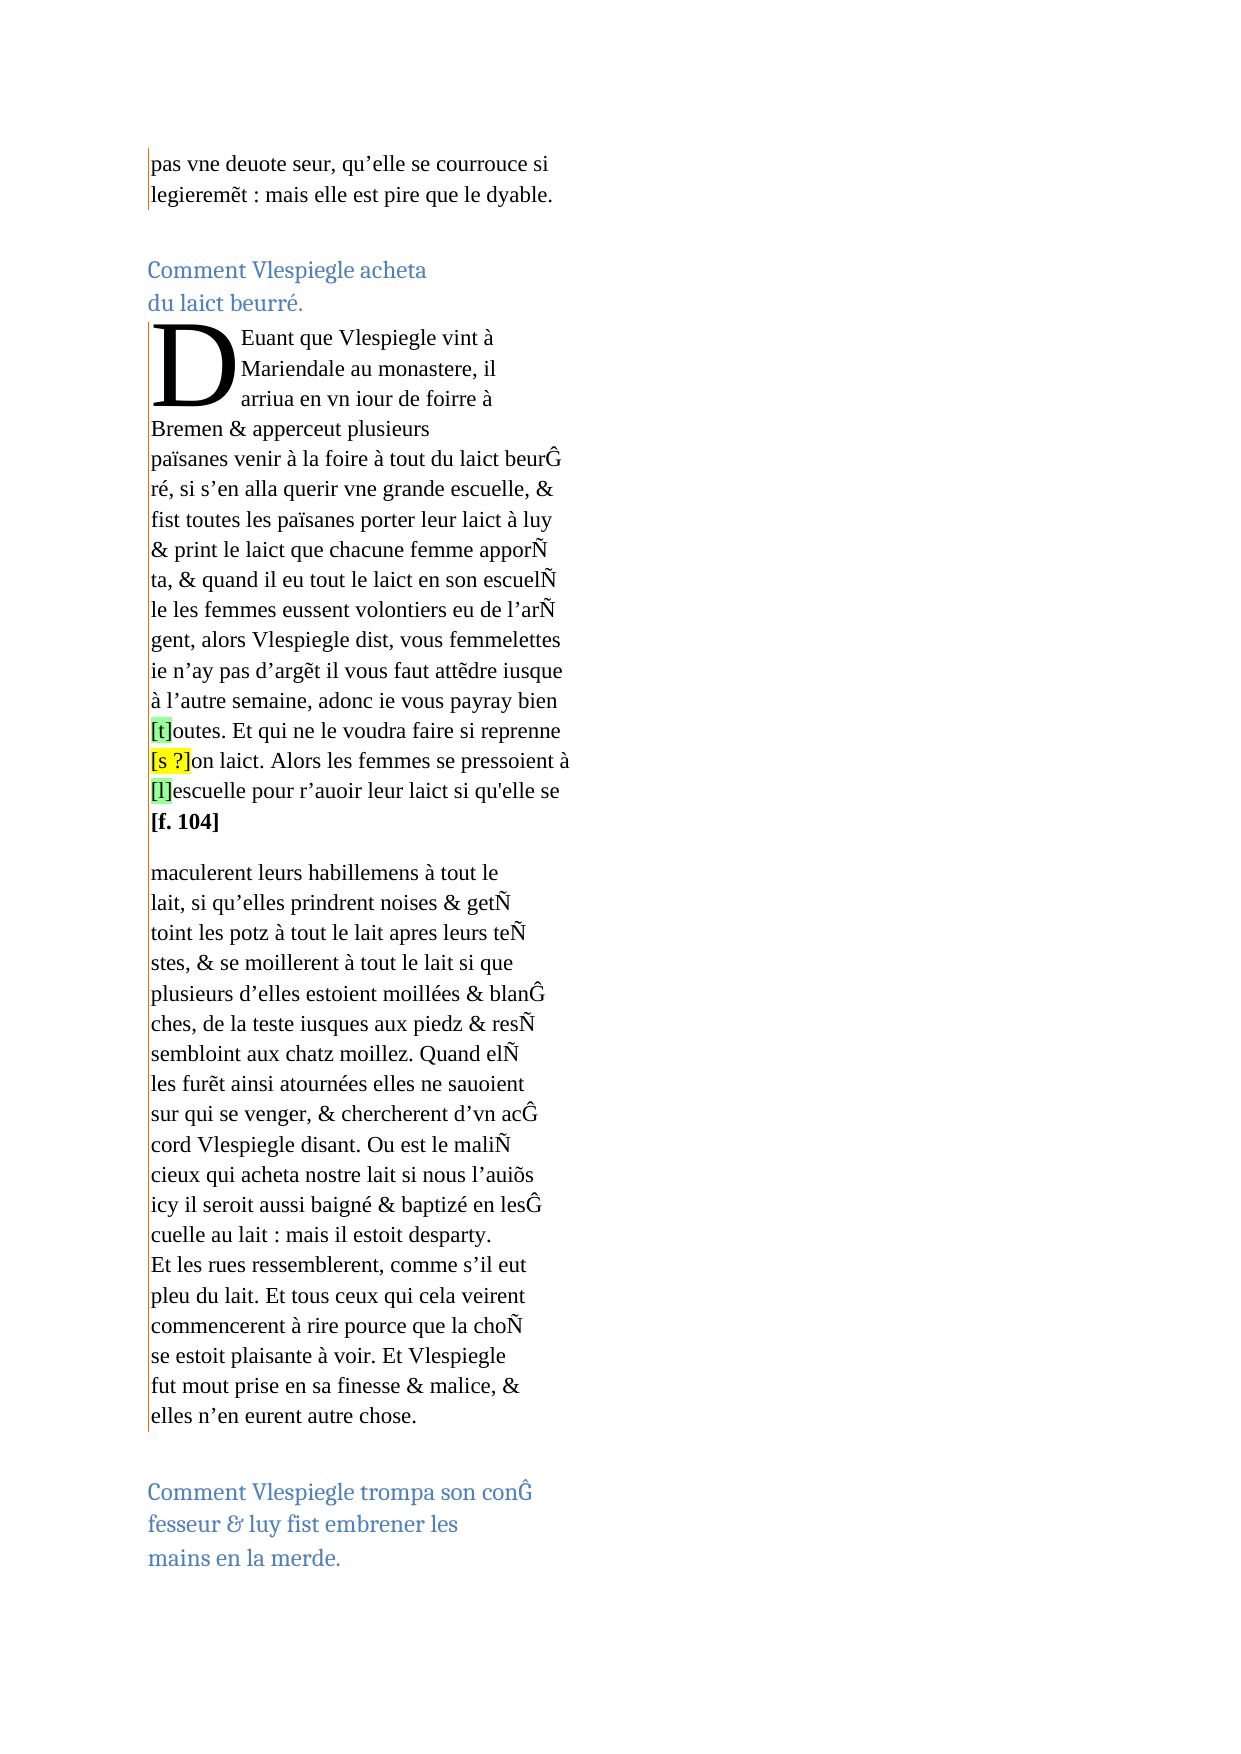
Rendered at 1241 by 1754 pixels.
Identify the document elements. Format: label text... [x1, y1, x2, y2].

text pas vne deuote seur, qu’elle se courrouce si legieremẽt : mais elle est pire que le dyable. [149, 148, 1093, 210]
text DEuant que Vlespiegle vint à Mariendale au monastere, il arriua en vn iour de foirre à Bremen & apperceut plusieurs païsanes venir à la foire à tout du laict beurĜ ré, si s’en alla querir vne grande escuelle, & fist toutes les païsanes porter leur laict à luy & print le laict que chacune femme apporÑ ta, & quand il eu tout le laict en son escuelÑ le les femmes eussent volontiers eu de l’arÑ gent, alors Vlespiegle dist, vous femmelettes ie n’ay pas d’argẽt il vous faut attẽdre iusque à l’autre semaine, adonc ie vous payray bien [t]outes. Et qui ne le voudra faire si reprenne [s ?]on laict. Alors les femmes se pressoient à [l]escuelle pour r’auoir leur laict si qu'elle se [f. 104] [149, 322, 1093, 834]
text maculerent leurs habillemens à tout le lait, si qu’elles prindrent noises & getÑ toint les potz à tout le lait apres leurs teÑ stes, & se moillerent à tout le lait si que plusieurs d’elles estoient moillées & blanĜ ches, de la teste iusques aux piedz & resÑ sembloint aux chatz moillez. Quand elÑ les furẽt ainsi atournées elles ne sauoient sur qui se venger, & chercherent d’vn acĜ cord Vlespiegle disant. Ou est le maliÑ cieux qui acheta nostre lait si nous l’auiõs icy il seroit aussi baigné & baptizé en lesĜ cuelle au lait : mais il estoit desparty. Et les rues ressemblerent, comme s’il eut pleu du lait. Et tous ceux qui cela veirent commencerent à rire pource que la choÑ se estoit plaisante à voir. Et Vlespiegle fut mout prise en sa finesse & malice, & elles n’en eurent autre chose. [149, 856, 1093, 1432]
subtitle Comment Vlespiegle trompa son conĜ fesseur & luy fist embrener les mains en la merde. [148, 1477, 1093, 1572]
subtitle Comment Vlespiegle acheta du laict beurré. [148, 256, 1093, 317]
